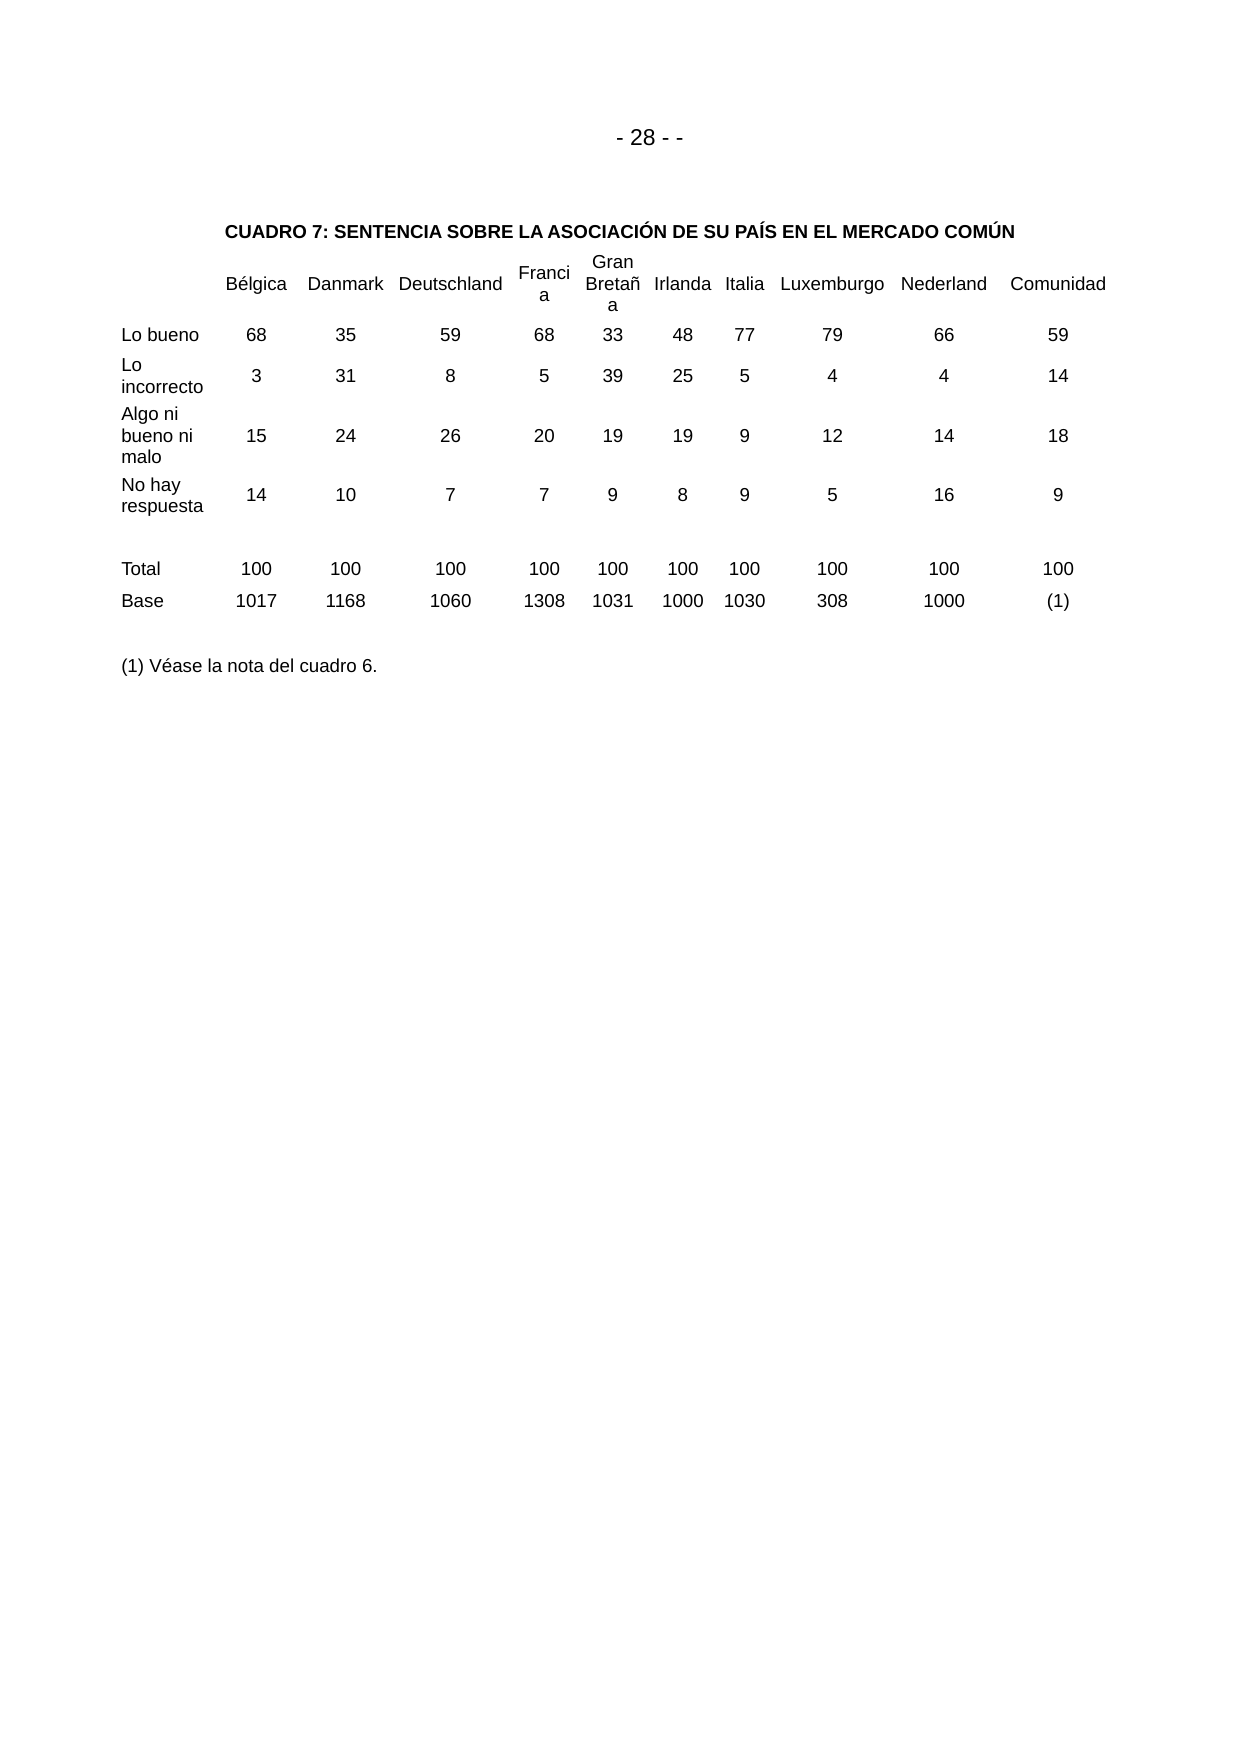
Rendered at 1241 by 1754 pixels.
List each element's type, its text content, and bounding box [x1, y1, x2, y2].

table_cell No hay respuesta [118, 471, 212, 519]
table_cell Lo bueno [118, 319, 212, 351]
table_cell Comunidad [994, 248, 1122, 319]
table_cell [771, 520, 893, 552]
table_cell 9 [994, 471, 1122, 519]
table_cell Gran Bretaña [578, 248, 647, 319]
table_cell Luxemburgo [771, 248, 893, 319]
table_cell 1017 [212, 584, 300, 617]
table_cell [647, 617, 718, 649]
table_cell 4 [894, 351, 994, 400]
table_cell [771, 617, 893, 649]
table_cell [300, 520, 391, 552]
table_cell 1030 [718, 584, 771, 617]
table_cell [718, 617, 771, 649]
table_cell 79 [771, 319, 893, 351]
table_cell 20 [510, 400, 578, 471]
table_cell Danmark [300, 248, 391, 319]
table_cell 59 [994, 319, 1122, 351]
table_cell 10 [300, 471, 391, 519]
table_cell 35 [300, 319, 391, 351]
table_header CUADRO 7: SENTENCIA SOBRE LA ASOCIACIÓN DE SU PAÍS EN EL MERCADO COMÚN [118, 216, 1122, 248]
table_cell 48 [647, 319, 718, 351]
table_cell 18 [994, 400, 1122, 471]
table_cell Nederland [894, 248, 994, 319]
table_cell [212, 520, 300, 552]
table_cell 100 [718, 552, 771, 584]
table_cell 24 [300, 400, 391, 471]
table_cell 14 [994, 351, 1122, 400]
table_cell 19 [647, 400, 718, 471]
table_cell Irlanda [647, 248, 718, 319]
table_cell [894, 520, 994, 552]
table_cell Francia [510, 248, 578, 319]
table_cell 100 [994, 552, 1122, 584]
table_cell (1) [994, 584, 1122, 617]
table_cell 8 [391, 351, 510, 400]
table_cell 14 [894, 400, 994, 471]
table_cell 31 [300, 351, 391, 400]
table_cell 12 [771, 400, 893, 471]
table_cell 5 [771, 471, 893, 519]
table_cell Deutschland [391, 248, 510, 319]
table_cell 1000 [647, 584, 718, 617]
table_cell [510, 520, 578, 552]
table_cell [212, 617, 300, 649]
table_cell 8 [647, 471, 718, 519]
table_cell 1060 [391, 584, 510, 617]
table_cell 100 [647, 552, 718, 584]
table_cell [647, 520, 718, 552]
table_cell 9 [718, 471, 771, 519]
table_cell 68 [212, 319, 300, 351]
table_cell 1000 [894, 584, 994, 617]
table_cell 15 [212, 400, 300, 471]
table_cell 5 [718, 351, 771, 400]
table_cell Bélgica [212, 248, 300, 319]
table_cell 7 [510, 471, 578, 519]
table_cell 66 [894, 319, 994, 351]
table_cell 33 [578, 319, 647, 351]
table_cell 100 [510, 552, 578, 584]
table_cell [391, 520, 510, 552]
table_cell [578, 520, 647, 552]
table_cell 4 [771, 351, 893, 400]
table_cell [391, 617, 510, 649]
table_cell 9 [718, 400, 771, 471]
table_cell [894, 617, 994, 649]
table_cell [578, 617, 647, 649]
table_cell 7 [391, 471, 510, 519]
table_cell 1168 [300, 584, 391, 617]
table_cell 100 [894, 552, 994, 584]
table_cell 39 [578, 351, 647, 400]
table_cell Algo ni bueno ni malo [118, 400, 212, 471]
table_cell 100 [578, 552, 647, 584]
table_cell Base [118, 584, 212, 617]
table_cell [994, 617, 1122, 649]
table_cell 308 [771, 584, 893, 617]
table_cell [718, 520, 771, 552]
table_cell 16 [894, 471, 994, 519]
table_cell [118, 520, 212, 552]
table_cell 68 [510, 319, 578, 351]
table_cell 100 [300, 552, 391, 584]
table_cell Total [118, 552, 212, 584]
table_cell [300, 617, 391, 649]
table_cell 59 [391, 319, 510, 351]
table_cell (1) Véase la nota del cuadro 6. [118, 649, 1122, 681]
table_cell 1031 [578, 584, 647, 617]
table_cell 77 [718, 319, 771, 351]
table_cell Lo incorrecto [118, 351, 212, 400]
table_cell 5 [510, 351, 578, 400]
table_cell Italia [718, 248, 771, 319]
table_cell 100 [771, 552, 893, 584]
table_cell [994, 520, 1122, 552]
table_cell 19 [578, 400, 647, 471]
table_cell [510, 617, 578, 649]
table_cell 25 [647, 351, 718, 400]
table_cell [118, 617, 212, 649]
table_cell [118, 248, 212, 319]
table_cell 100 [391, 552, 510, 584]
table_cell 9 [578, 471, 647, 519]
table_cell 3 [212, 351, 300, 400]
table_cell 1308 [510, 584, 578, 617]
table_cell 100 [212, 552, 300, 584]
table_cell 26 [391, 400, 510, 471]
table_cell 14 [212, 471, 300, 519]
